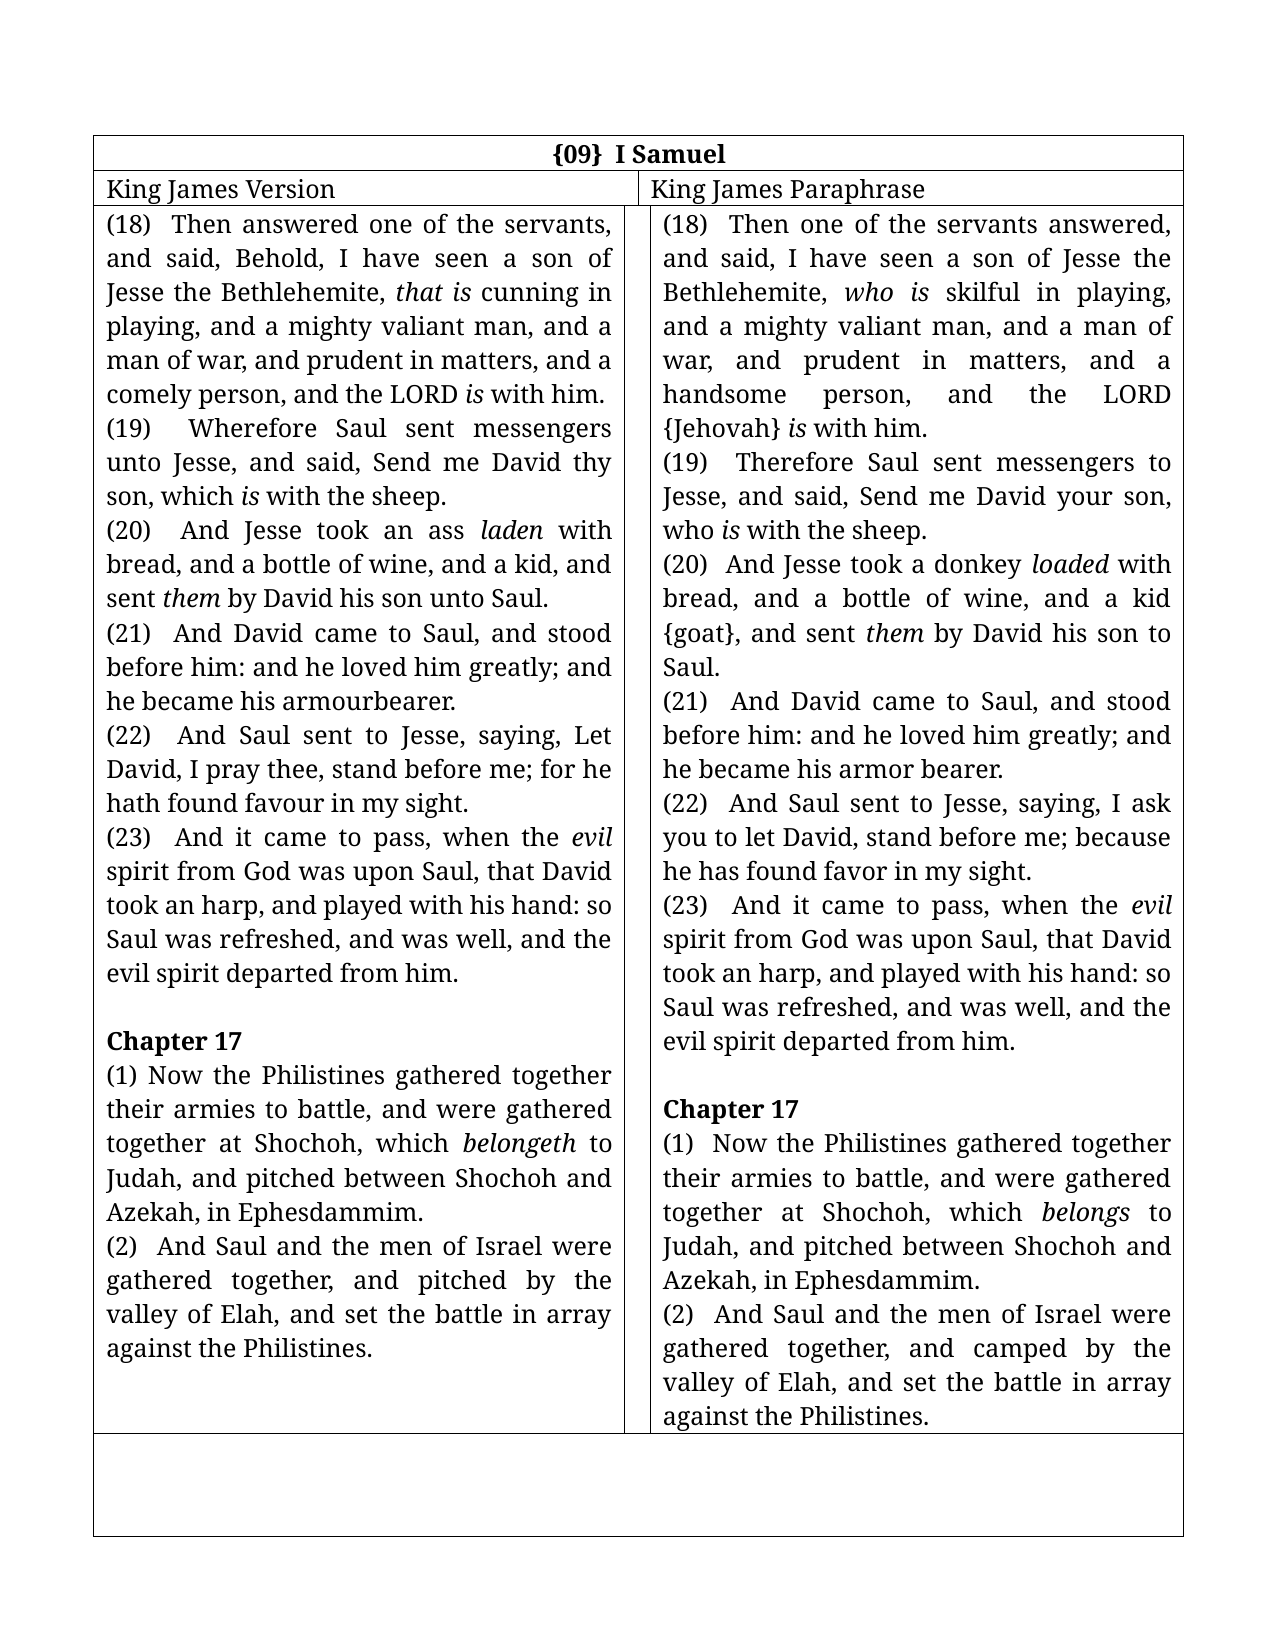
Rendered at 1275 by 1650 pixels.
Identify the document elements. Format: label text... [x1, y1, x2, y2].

table_cell King James Version [94, 171, 638, 205]
table_cell (18) Then answered one of the servants, and said, Behold, I have seen a son of Jesse the Bethlehemite, that is cunning in playing, and a mighty valiant man, and a man of war, and prudent in matters, and a comely person, and the LORD is with him. (19) Wherefore Saul sent messengers unto Jesse, and said, Send me David thy son, which is with the sheep. (20) And Jesse took an ass laden with bread, and a bottle of wine, and a kid, and sent them by David his son unto Saul. (21) And David came to Saul, and stood before him: and he loved him greatly; and he became his armourbearer. (22) And Saul sent to Jesse, saying, Let David, I pray thee, stand before me; for he hath found favour in my sight. (23) And it came to pass, when the evil spirit from God was upon Saul, that David took an harp, and played with his hand: so Saul was refreshed, and was well, and the evil spirit departed from him. Chapter 17 (1) Now the Philistines gathered together their armies to battle, and were gathered together at Shochoh, which belongeth to Judah, and pitched between Shochoh and Azekah, in Ephesdammim. (2) And Saul and the men of Israel were gathered together, and pitched by the valley of Elah, and set the battle in array against the Philistines. [94, 206, 624, 1433]
table_cell [94, 1434, 1183, 1536]
table_cell (18) Then one of the servants answered, and said, I have seen a son of Jesse the Bethlehemite, who is skilful in playing, and a mighty valiant man, and a man of war, and prudent in matters, and a handsome person, and the LORD {Jehovah} is with him. (19) Therefore Saul sent messengers to Jesse, and said, Send me David your son, who is with the sheep. (20) And Jesse took a donkey loaded with bread, and a bottle of wine, and a kid {goat}, and sent them by David his son to Saul. (21) And David came to Saul, and stood before him: and he loved him greatly; and he became his armor bearer. (22) And Saul sent to Jesse, saying, I ask you to let David, stand before me; because he has found favor in my sight. (23) And it came to pass, when the evil spirit from God was upon Saul, that David took an harp, and played with his hand: so Saul was refreshed, and was well, and the evil spirit departed from him. Chapter 17 (1) Now the Philistines gathered together their armies to battle, and were gathered together at Shochoh, which belongs to Judah, and pitched between Shochoh and Azekah, in Ephesdammim. (2) And Saul and the men of Israel were gathered together, and camped by the valley of Elah, and set the battle in array against the Philistines. [651, 206, 1183, 1433]
table_cell King James Paraphrase [639, 171, 1183, 205]
table_cell [625, 206, 650, 1433]
table_header {09} I Samuel [94, 136, 1183, 170]
